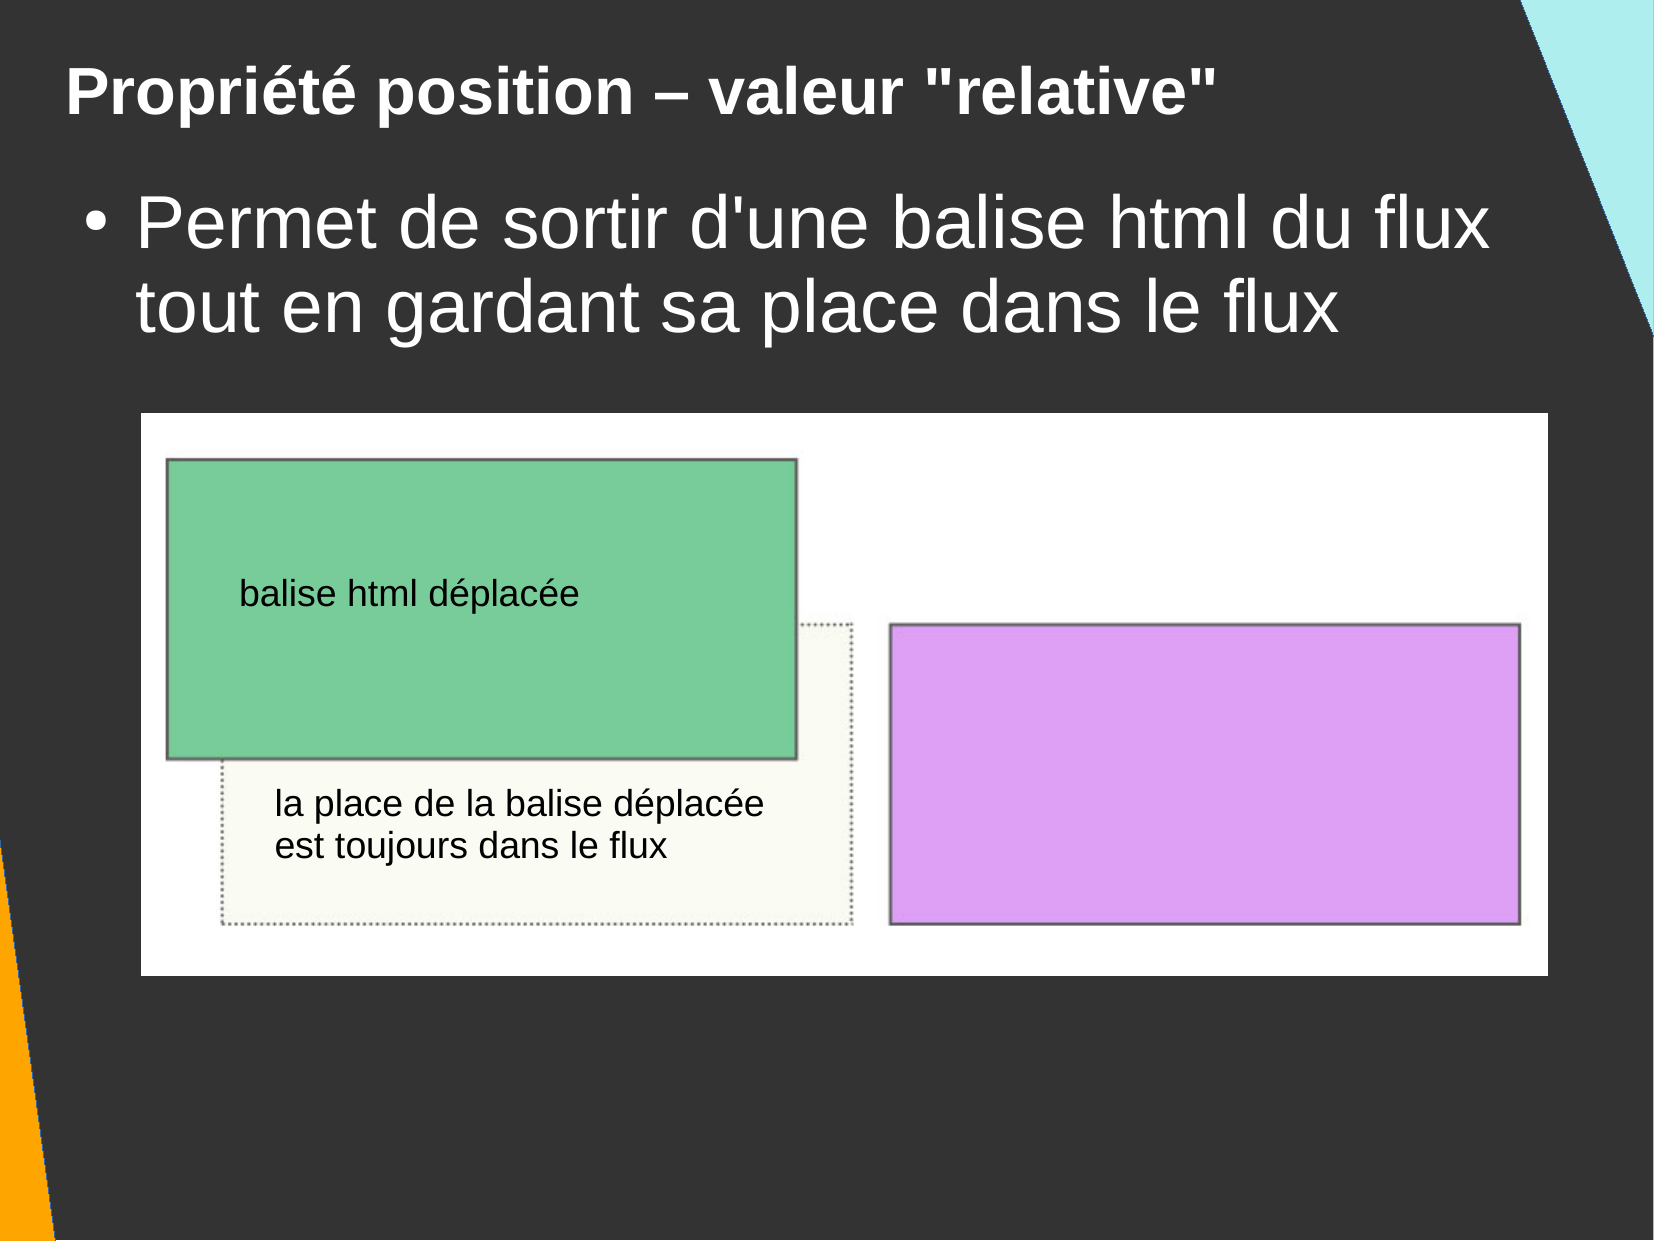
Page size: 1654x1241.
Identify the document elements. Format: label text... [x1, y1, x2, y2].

text_box [1520, 0, 1654, 337]
title Propriété position – valeur "relative" [64, 54, 1553, 135]
picture [141, 413, 1548, 976]
text_box la place de la balise déplacée est toujours dans le flux [259, 775, 804, 874]
text_box [0, 839, 56, 1241]
list Permet de sortir d'une balise html du flux tout en gardant sa place dans le flux [64, 180, 1604, 402]
text_box balise html déplacée [224, 564, 603, 622]
